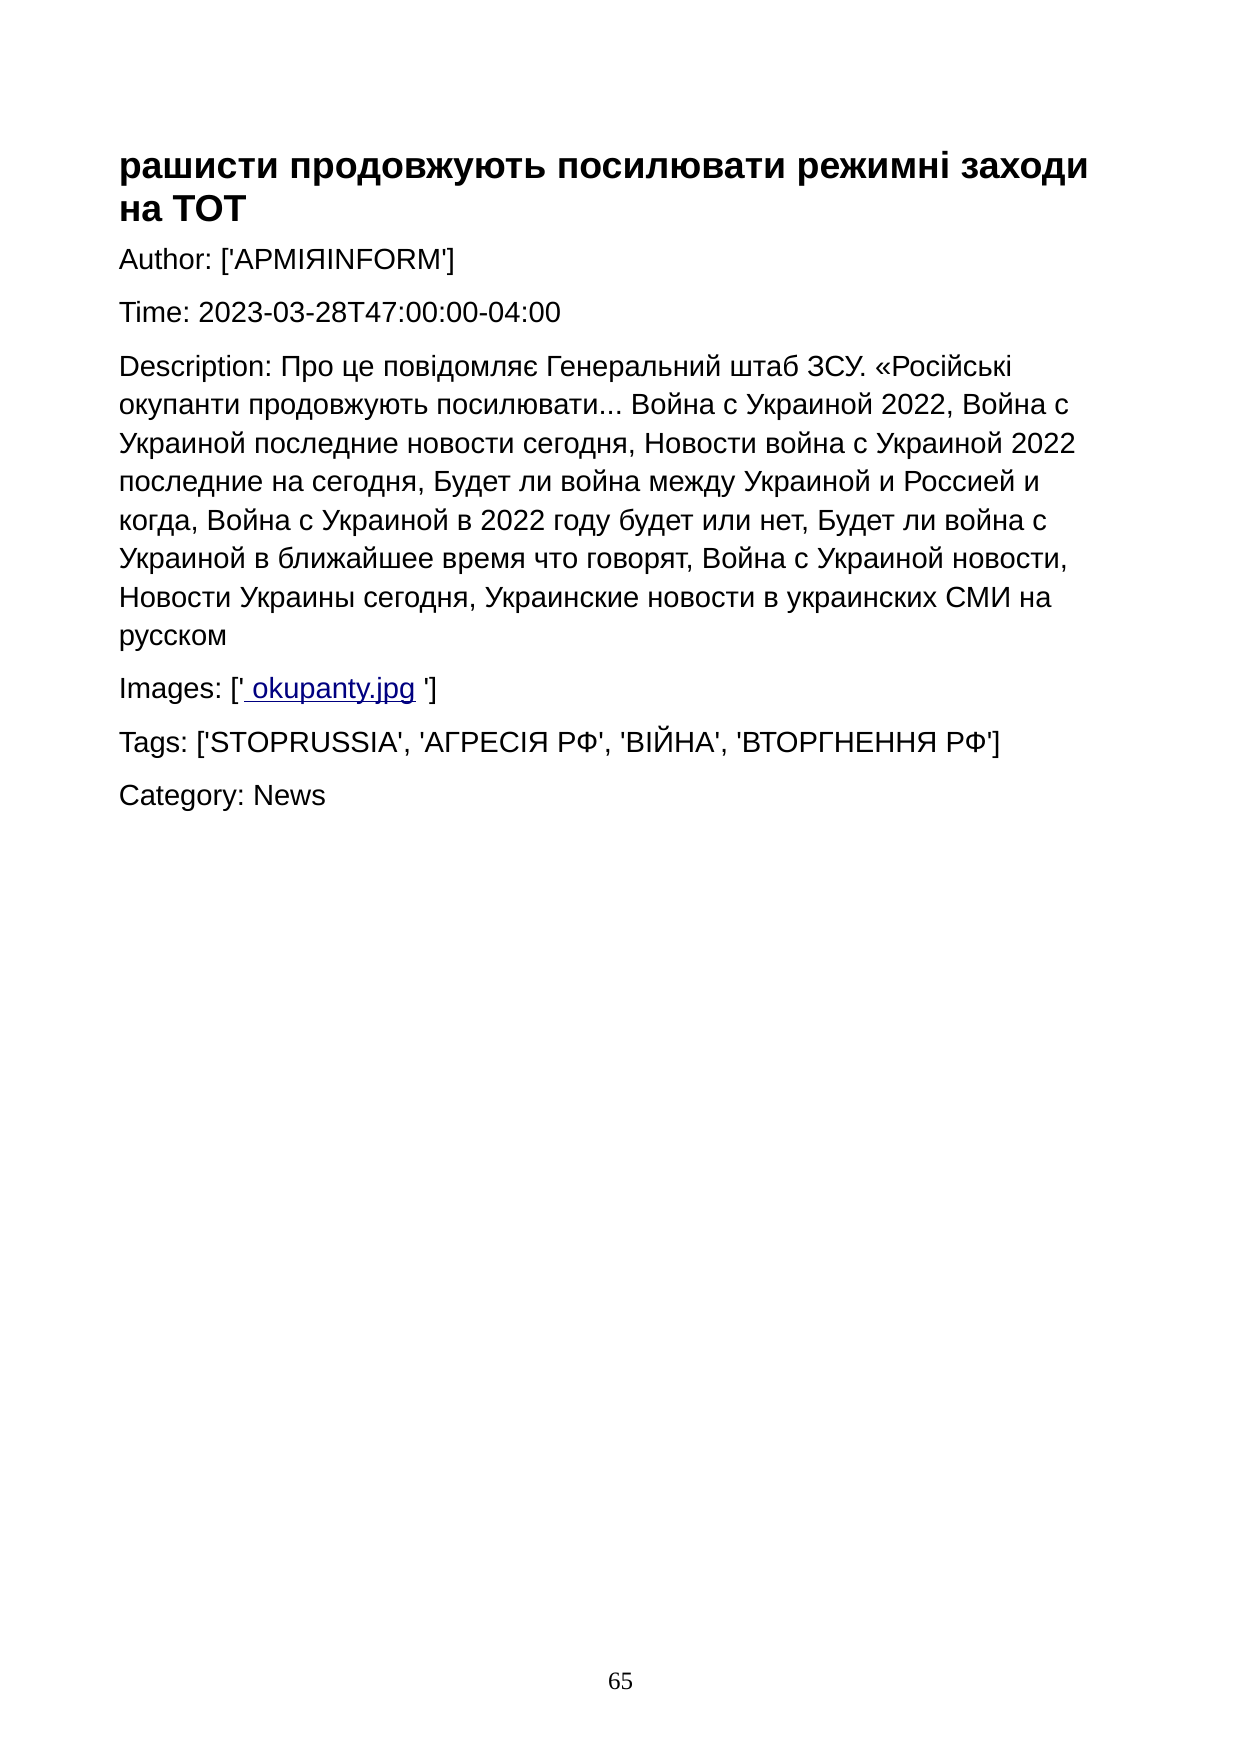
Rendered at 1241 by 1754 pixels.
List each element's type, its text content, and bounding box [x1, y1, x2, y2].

text Description: Про це повідомляє Генеральний штаб ЗСУ. «Російські окупанти продовжують посилювати... Война с Украиной 2022, Война с Украиной последние новости сегодня, Новости война с Украиной 2022 последние на сегодня, Будет ли война между Украиной и Россией и когда, Война с Украиной в 2022 году будет или нет, Будет ли война с Украиной в ближайшее время что говорят, Война с Украиной новости, Новости Украины сегодня, Украинские новости в украинских СМИ на русском [118, 348, 1122, 652]
text Tags: ['STOPRUSSIA', 'АГРЕСІЯ РФ', 'ВІЙНА', 'ВТОРГНЕННЯ РФ'] [118, 724, 1122, 758]
text Time: 2023-03-28T47:00:00-04:00 [118, 295, 1122, 329]
subtitle рашисти продовжують посилювати режимні заходи на ТОТ [118, 143, 1122, 230]
text Author: ['АРМІЯINFORM'] [118, 242, 1122, 276]
text Images: [' okupanty.jpg '] [118, 671, 1122, 705]
text Category: News [118, 778, 1122, 811]
